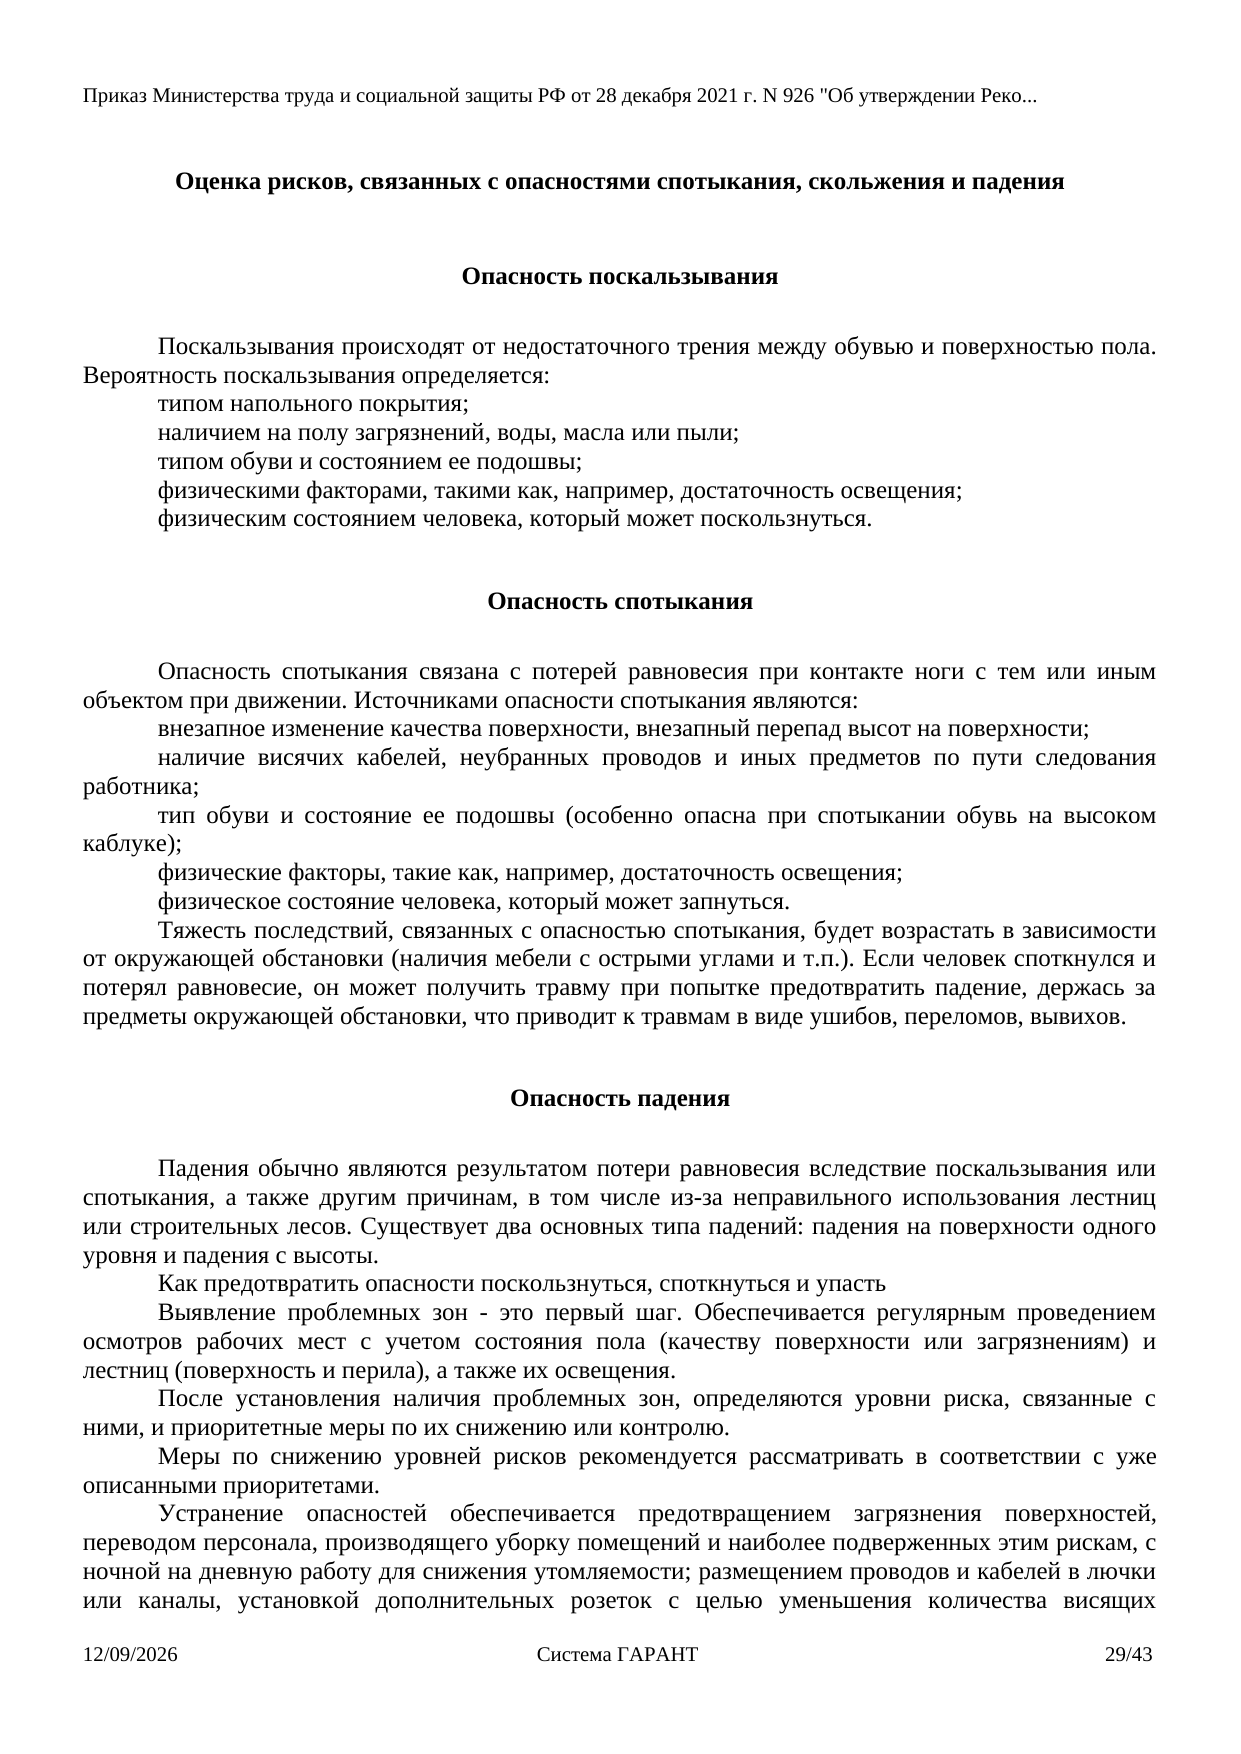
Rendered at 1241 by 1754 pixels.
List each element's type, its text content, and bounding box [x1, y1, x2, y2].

subtitle Опасность падения [83, 1083, 1157, 1112]
text наличием на полу загрязнений, воды, масла или пыли; [83, 417, 1157, 446]
text физическими факторами, такими как, например, достаточность освещения; [83, 475, 1157, 503]
text типом напольного покрытия; [83, 388, 1157, 417]
text физические факторы, такие как, например, достаточность освещения; [83, 857, 1157, 886]
text Опасность спотыкания связана с потерей равновесия при контакте ноги с тем или иным объектом при движении. Источниками опасности спотыкания являются: [83, 656, 1157, 713]
text Меры по снижению уровней рисков рекомендуется рассматривать в соответствии с уже описанными приоритетами. [83, 1441, 1157, 1498]
text физическое состояние человека, который может запнуться. [83, 886, 1157, 915]
text Падения обычно являются результатом потери равновесия вследствие поскальзывания или спотыкания, а также другим причинам, в том числе из-за неправильного использования лестниц или строительных лесов. Существует два основных типа падений: падения на поверхности одного уровня и падения с высоты. [83, 1153, 1157, 1268]
text физическим состоянием человека, который может поскользнуться. [83, 503, 1157, 532]
text После установления наличия проблемных зон, определяются уровни риска, связанные с ними, и приоритетные меры по их снижению или контролю. [83, 1383, 1157, 1441]
text Устранение опасностей обеспечивается предотвращением загрязнения поверхностей, переводом персонала, производящего уборку помещений и наиболее подверженных этим рискам, с ночной на дневную работу для снижения утомляемости; размещением проводов и кабелей в лючки или каналы, установкой дополнительных розеток с целью уменьшения количества висящих [83, 1498, 1157, 1613]
text тип обуви и состояние ее подошвы (особенно опасна при спотыкании обувь на высоком каблуке); [83, 800, 1157, 857]
text Выявление проблемных зон - это первый шаг. Обеспечивается регулярным проведением осмотров рабочих мест с учетом состояния пола (качеству поверхности или загрязнениям) и лестниц (поверхность и перила), а также их освещения. [83, 1297, 1157, 1383]
text Тяжесть последствий, связанных с опасностью спотыкания, будет возрастать в зависимости от окружающей обстановки (наличия мебели с острыми углами и т.п.). Если человек споткнулся и потерял равновесие, он может получить травму при попытке предотвратить падение, держась за предметы окружающей обстановки, что приводит к травмам в виде ушибов, переломов, вывихов. [83, 915, 1157, 1030]
subtitle Опасность поскальзывания [83, 261, 1157, 290]
text типом обуви и состоянием ее подошвы; [83, 446, 1157, 475]
subtitle Опасность спотыкания [83, 586, 1157, 615]
text внезапное изменение качества поверхности, внезапный перепад высот на поверхности; [83, 713, 1157, 742]
text Как предотвратить опасности поскользнуться, споткнуться и упасть [83, 1268, 1157, 1297]
text наличие висячих кабелей, неубранных проводов и иных предметов по пути следования работника; [83, 742, 1157, 800]
text Поскальзывания происходят от недостаточного трения между обувью и поверхностью пола. Вероятность поскальзывания определяется: [83, 331, 1157, 388]
subtitle Оценка рисков, связанных с опасностями спотыкания, скольжения и падения [83, 166, 1157, 195]
